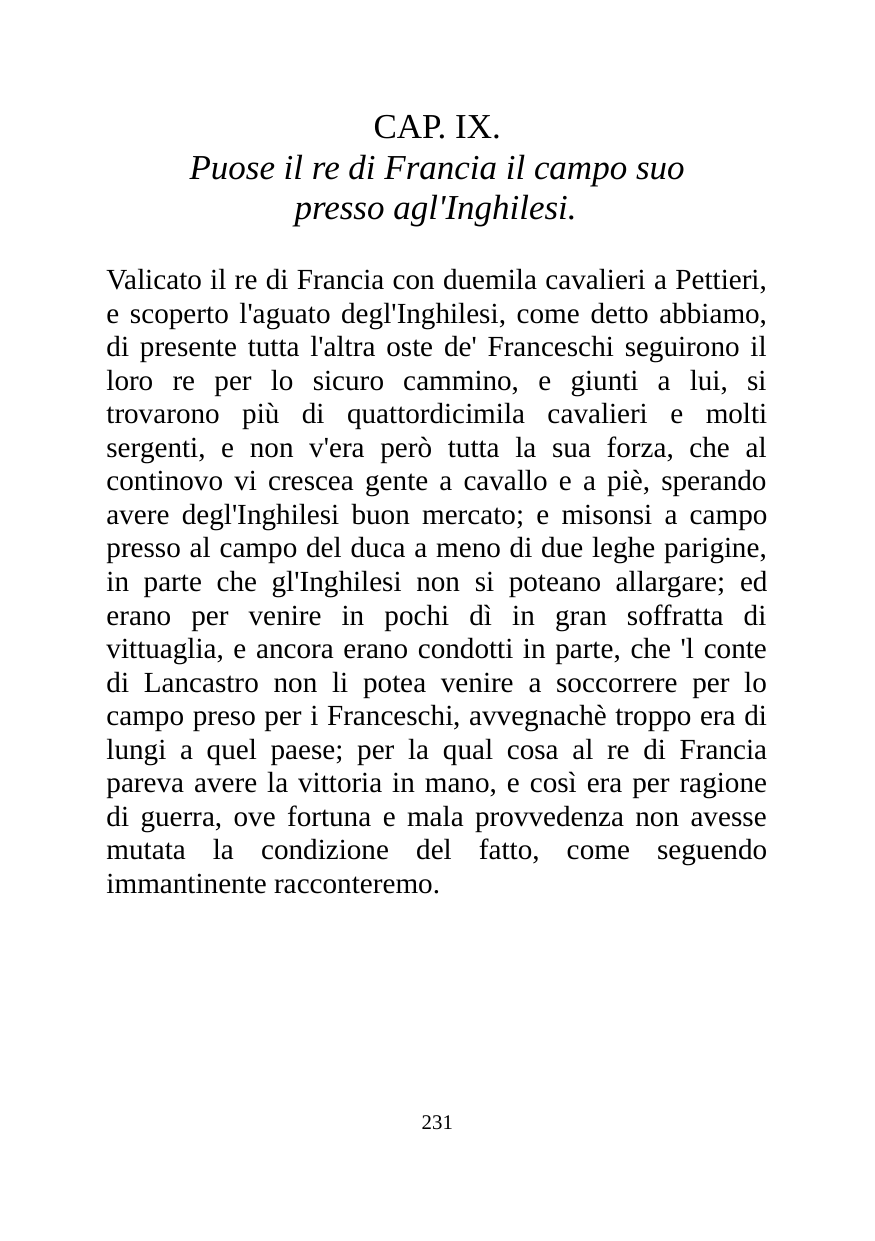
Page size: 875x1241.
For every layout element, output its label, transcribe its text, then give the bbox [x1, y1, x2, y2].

subtitle CAP. IX. Puose il re di Francia il campo suo presso agl'Inghilesi. [106, 106, 768, 227]
text Valicato il re di Francia con duemila cavalieri a Pettieri, e scoperto l'aguato degl'Inghilesi, come detto abbiamo, di presente tutta l'altra oste de' Franceschi seguirono il loro re per lo sicuro cammino, e giunti a lui, si trovarono più di quattordicimila cavalieri e molti sergenti, e non v'era però tutta la sua forza, che al continovo vi crescea gente a cavallo e a piè, sperando avere degl'Inghilesi buon mercato; e misonsi a campo presso al campo del duca a meno di due leghe parigine, in parte che gl'Inghilesi non si poteano allargare; ed erano per venire in pochi dì in gran soffratta di vittuaglia, e ancora erano condotti in parte, che 'l conte di Lancastro non li potea venire a soccorrere per lo campo preso per i Franceschi, avvegnachè troppo era di lungi a quel paese; per la qual cosa al re di Francia pareva avere la vittoria in mano, e così era per ragione di guerra, ove fortuna e mala provvedenza non avesse mutata la condizione del fatto, come seguendo immantinente racconteremo. [106, 262, 768, 899]
